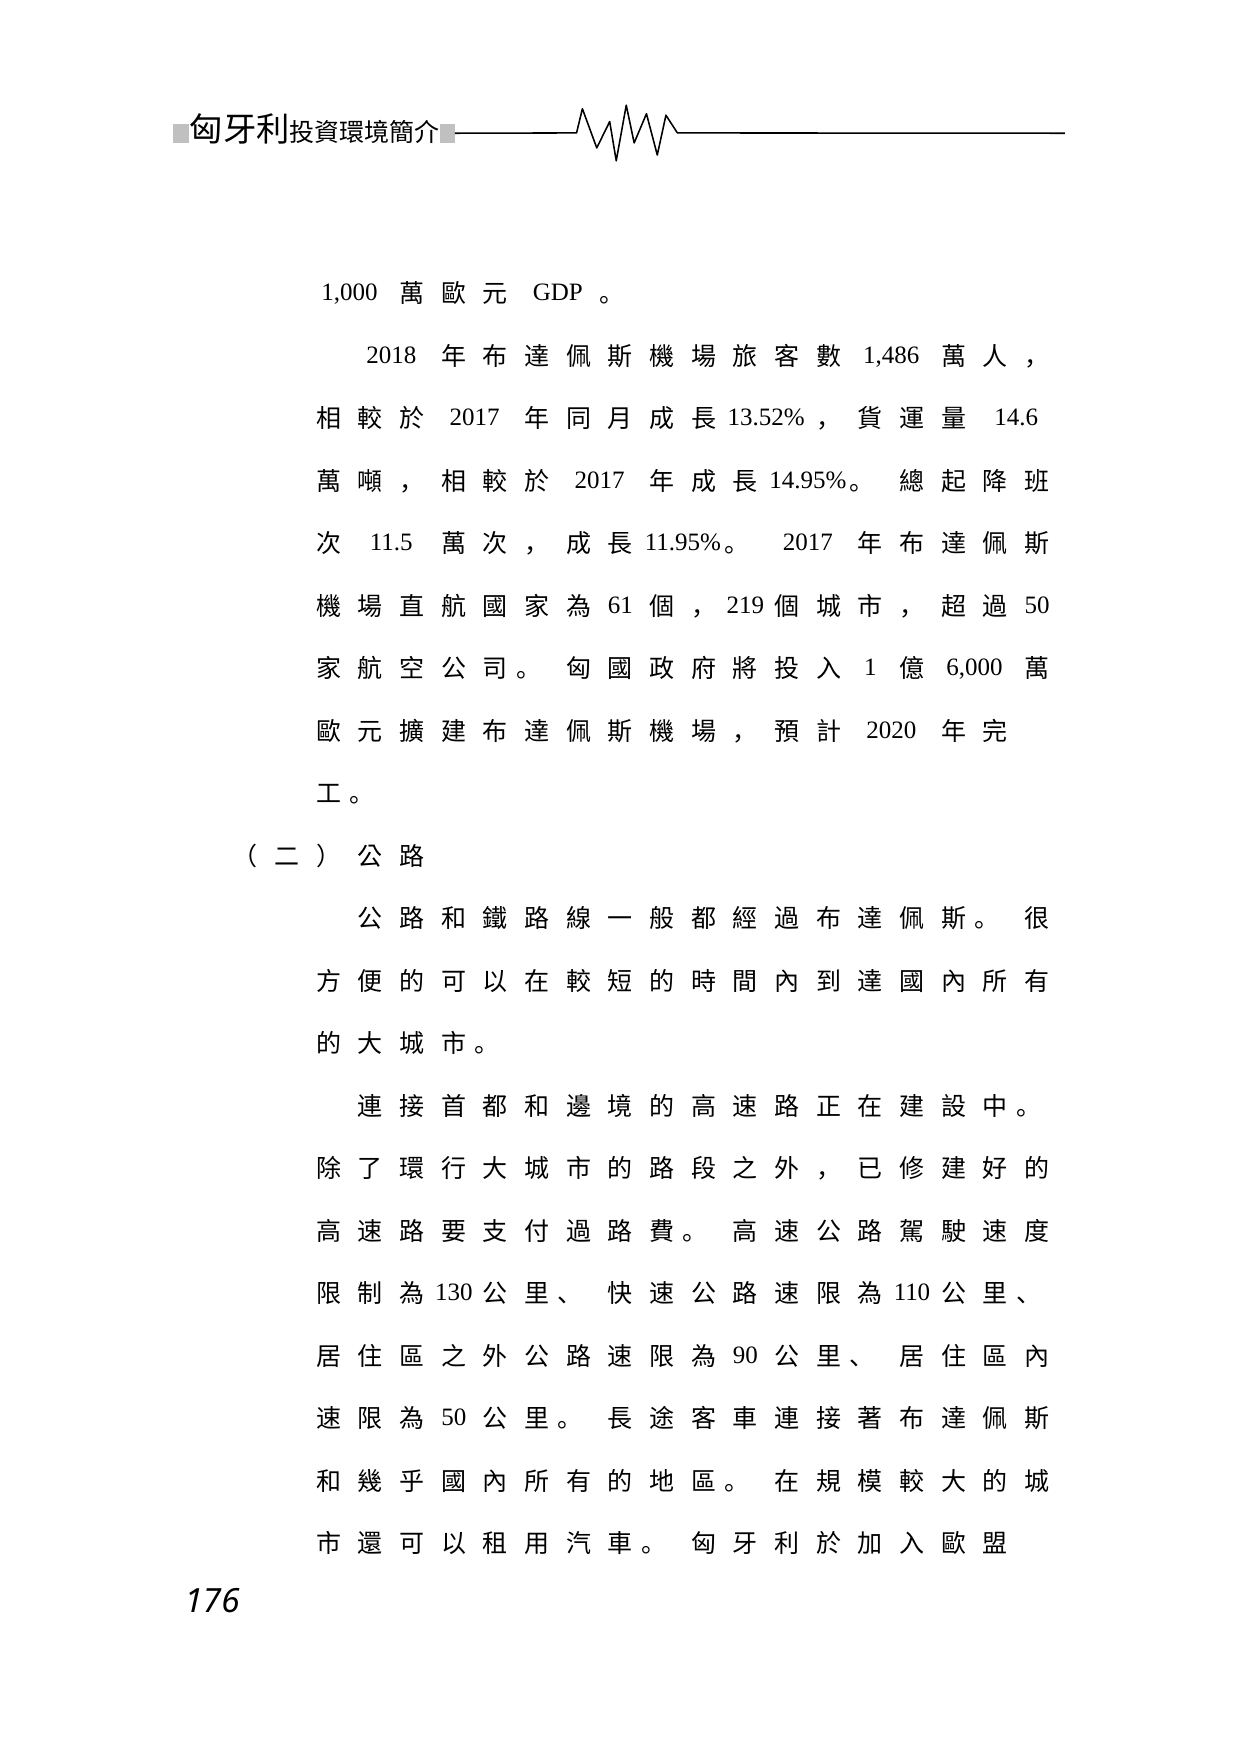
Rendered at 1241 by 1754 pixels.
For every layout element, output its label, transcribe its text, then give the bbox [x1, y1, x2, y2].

text 1,000萬歐元GDP。 [281, 250, 1058, 313]
text 連接首都和邊境的高速路正在建設中。除了環行大城市的路段之外，已修建好的高速路要支付過路費。高速公路駕駛速度限制為130公里、快速公路速限為110公里、居住區之外公路速限為90公里、居住區內速限為50公里。長途客車連接著布達佩斯和幾乎國內所有的地區。在規模較大的城市還可以租用汽車。匈牙利於加入歐盟 [281, 1063, 1058, 1563]
text 公路和鐵路線一般都經過布達佩斯。很方便的可以在較短的時間內到達國內所有的大城市。 [281, 875, 1058, 1063]
text 2018年布達佩斯機場旅客數1,486萬人，相較於2017年同月成長13.52%，貨運量14.6萬噸，相較於2017年成長14.95%。總起降班次11.5萬次，成長11.95%。2017年布達佩斯機場直航國家為61個，219個城市，超過50家航空公司。匈國政府將投入1億6,000萬歐元擴建布達佩斯機場，預計2020年完工。 [281, 313, 1058, 813]
text （二）公路 [207, 813, 1058, 875]
